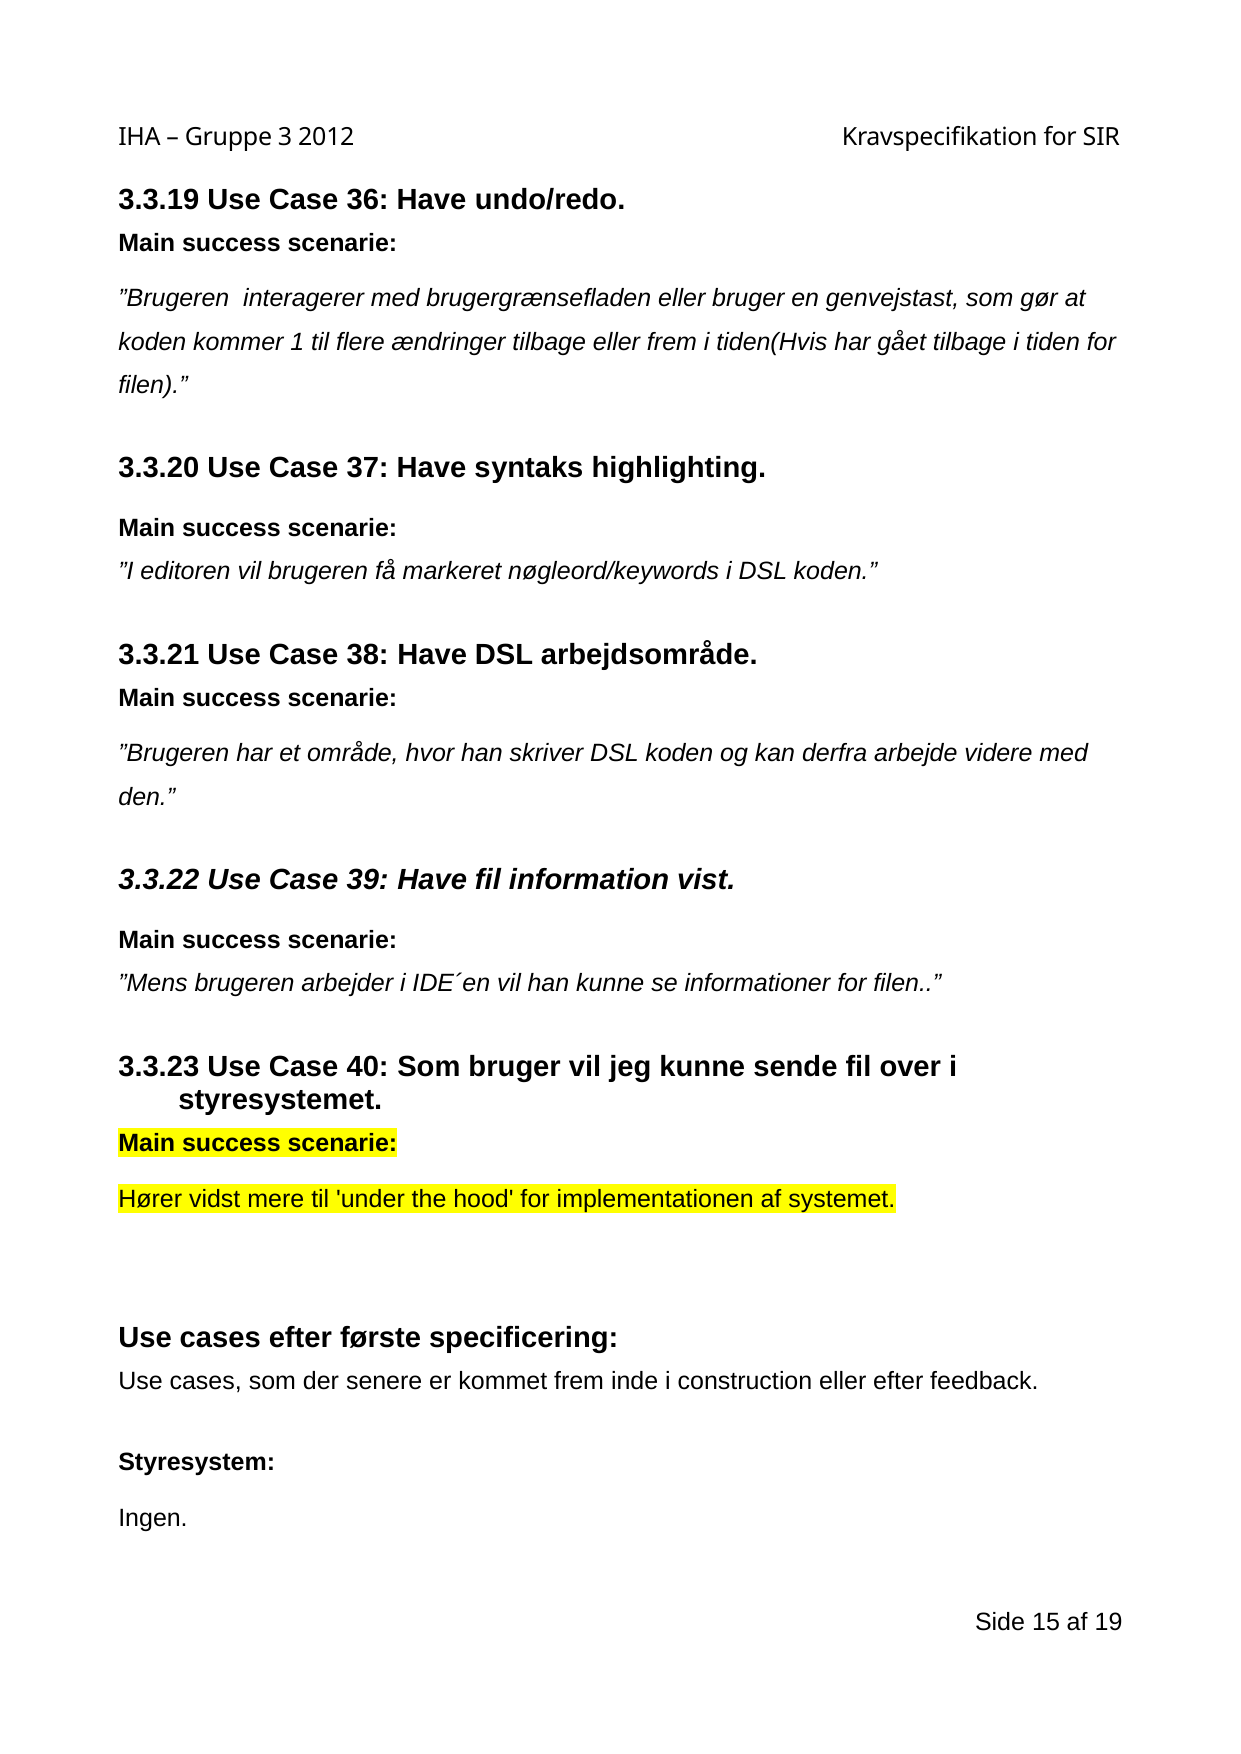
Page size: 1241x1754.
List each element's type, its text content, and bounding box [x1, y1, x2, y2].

subtitle Use cases efter første specificering: [118, 1320, 1122, 1354]
text Main success scenarie: [118, 683, 1122, 712]
subtitle 3.3.19 Use Case 36: Have undo/redo. [118, 182, 1122, 215]
subtitle Styresystem: [118, 1447, 1122, 1476]
text ”Mens brugeren arbejder i IDE´en vil han kunne se informationer for filen..” [118, 968, 1122, 997]
text ”Brugeren har et område, hvor han skriver DSL koden og kan derfra arbejde videre med den.” [118, 738, 1122, 810]
text Ingen. [118, 1502, 1122, 1531]
subtitle 3.3.20 Use Case 37: Have syntaks highlighting. [118, 450, 1122, 484]
subtitle 3.3.22 Use Case 39: Have fil information vist. [118, 862, 1122, 896]
text ”Brugeren interagerer med brugergrænsefladen eller bruger en genvejstast, som gør at koden kommer 1 til flere ændringer tilbage eller frem i tiden(Hvis har gået tilbage i tiden for filen).” [118, 283, 1122, 398]
text Hører vidst mere til 'under the hood' for implementationen af systemet. [118, 1184, 1122, 1213]
text Main success scenarie: [118, 513, 1122, 542]
text Main success scenarie: [118, 1128, 1122, 1157]
text Main success scenarie: [118, 228, 1122, 256]
text Use cases, som der senere er kommet frem inde i construction eller efter feedback. [118, 1366, 1122, 1395]
text ”I editoren vil brugeren få markeret nøgleord/keywords i DSL koden.” [118, 556, 1122, 585]
text Main success scenarie: [118, 925, 1122, 954]
subtitle 3.3.21 Use Case 38: Have DSL arbejdsområde. [118, 637, 1122, 670]
subtitle 3.3.23 Use Case 40: Som bruger vil jeg kunne sende fil over i styresystemet. [118, 1049, 1122, 1116]
